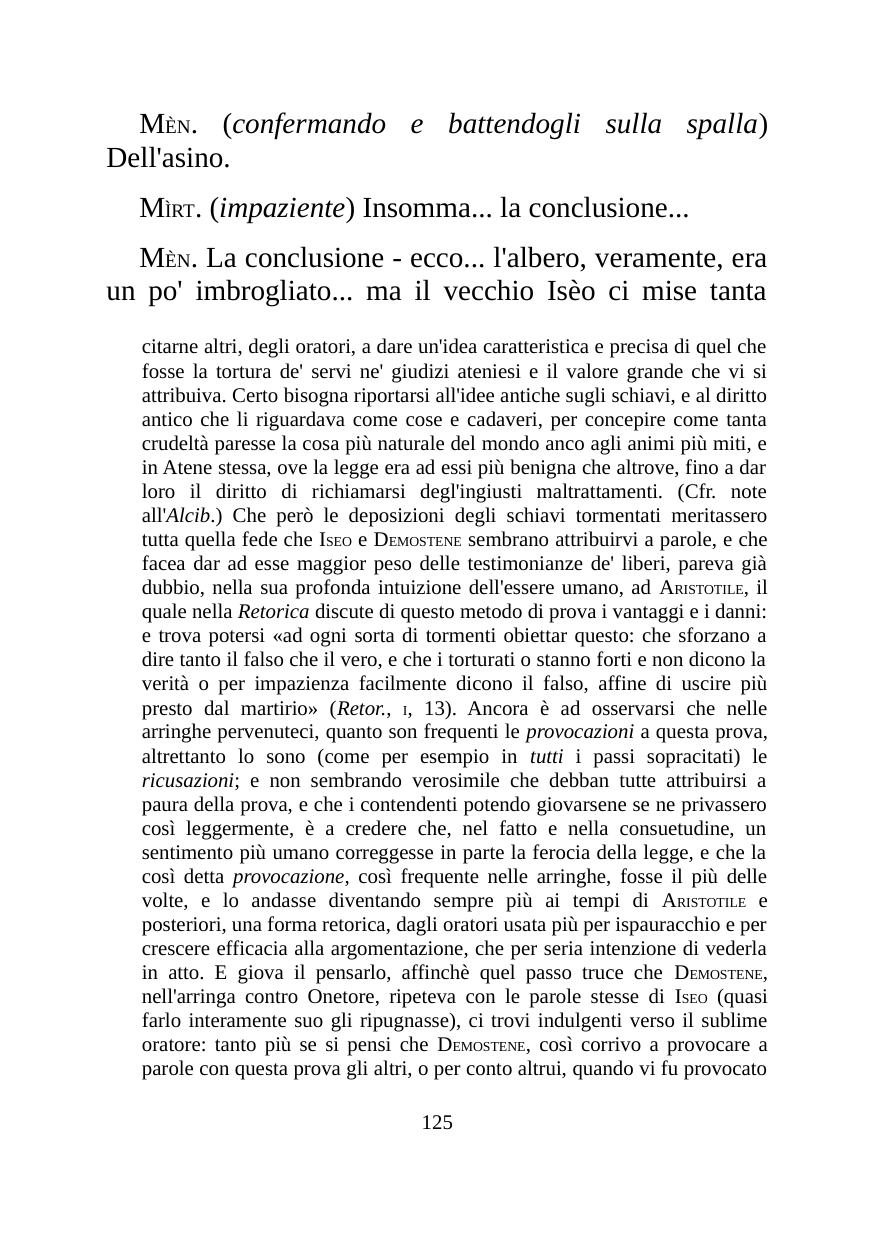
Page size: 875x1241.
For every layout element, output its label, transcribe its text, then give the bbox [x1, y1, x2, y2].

text Mèn. La conclusione - ecco... l'albero, veramente, era un po' imbrogliato... ma il vecchio Isèo ci mise tanta [106, 240, 768, 307]
text citarne altri, degli oratori, a dare un'idea caratteristica e precisa di quel che fosse la tortura de' servi ne' giudizi ateniesi e il valore grande che vi si attribuiva. Certo bisogna riportarsi all'idee antiche sugli schiavi, e al diritto antico che li riguardava come cose e cadaveri, per concepire come tanta crudeltà paresse la cosa più naturale del mondo anco agli animi più miti, e in Atene stessa, ove la legge era ad essi più benigna che altrove, fino a dar loro il diritto di richiamarsi degl'ingiusti maltrattamenti. (Cfr. note all'Alcib.) Che però le deposizioni degli schiavi tormentati meritassero tutta quella fede che Iseo e Demostene sembrano attribuirvi a parole, e che facea dar ad esse maggior peso delle testimonianze de' liberi, pareva già dubbio, nella sua profonda intuizione dell'essere umano, ad Aristotile, il quale nella Retorica discute di questo metodo di prova i vantaggi e i danni: e trova potersi «ad ogni sorta di tormenti obiettar questo: che sforzano a dire tanto il falso che il vero, e che i torturati o stanno forti e non dicono la verità o per impazienza facilmente dicono il falso, affine di uscire più presto dal martirio» (Retor., i, 13). Ancora è ad osservarsi che nelle arringhe pervenuteci, quanto son frequenti le provocazioni a questa prova, altrettanto lo sono (come per esempio in tutti i passi sopracitati) le ricusazioni; e non sembrando verosimile che debban tutte attribuirsi a paura della prova, e che i contendenti potendo giovarsene se ne privassero così leggermente, è a credere che, nel fatto e nella consuetudine, un sentimento più umano correggesse in parte la ferocia della legge, e che la così detta provocazione, così frequente nelle arringhe, fosse il più delle volte, e lo andasse diventando sempre più ai tempi di Aristotile e posteriori, una forma retorica, dagli oratori usata più per ispauracchio e per crescere efficacia alla argomentazione, che per seria intenzione di vederla in atto. E giova il pensarlo, affinchè quel passo truce che Demostene, nell'arringa contro Onetore, ripeteva con le parole stesse di Iseo (quasi farlo interamente suo gli ripugnasse), ci trovi indulgenti verso il sublime oratore: tanto più se si pensi che Demostene, così corrivo a provocare a parole con questa prova gli altri, o per conto altrui, quando vi fu provocato [106, 334, 768, 1080]
text Mèn. (confermando e battendogli sulla spalla) Dell'asino. [106, 106, 768, 173]
text Mìrt. (impaziente) Insomma... la conclusione... [106, 190, 768, 223]
